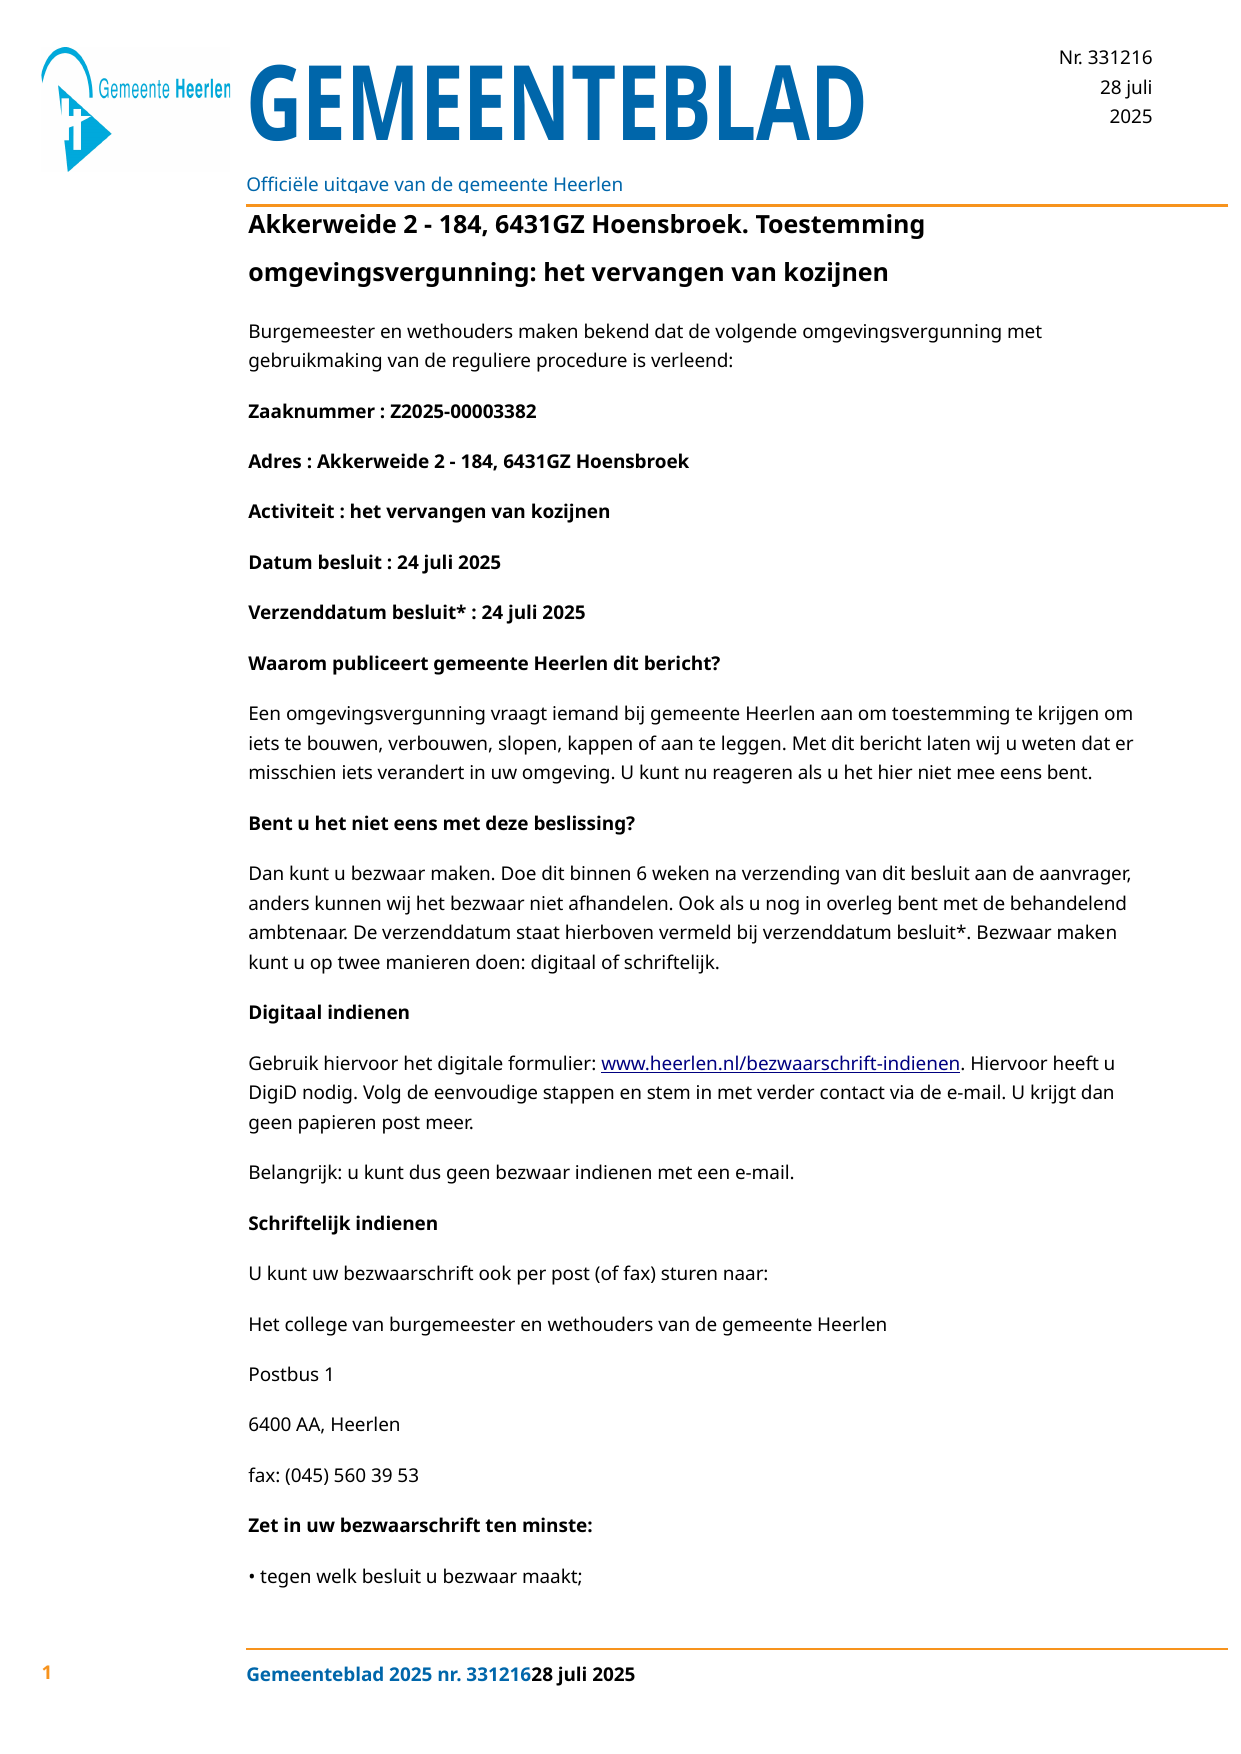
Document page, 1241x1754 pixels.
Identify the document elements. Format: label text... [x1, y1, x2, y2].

text Postbus 1 [248, 1361, 1152, 1387]
text Zaaknummer : Z2025-00003382 [248, 398, 1152, 424]
text 6400 AA, Heerlen [248, 1412, 1152, 1437]
text Het college van burgemeester en wethouders van de gemeente Heerlen [248, 1311, 1152, 1337]
text Gebruik hiervoor het digitale formulier: www.heerlen.nl/bezwaarschrift-indienen. Hiervoor heeft u DigiD nodig. Volg de eenvoudige stappen en stem in met verder contact via de e-mail. U krijgt dan geen papieren post meer. [248, 1050, 1152, 1135]
text Een omgevingsvergunning vraagt iemand bij gemeente Heerlen aan om toestemming te krijgen om iets te bouwen, verbouwen, slopen, kappen of aan te leggen. Met dit bericht laten wij u weten dat er misschien iets verandert in uw omgeving. U kunt nu reageren als u het hier niet mee eens bent. [248, 700, 1152, 785]
text Adres : Akkerweide 2 - 184, 6431GZ Hoensbroek [248, 448, 1152, 474]
text U kunt uw bezwaarschrift ook per post (of fax) sturen naar: [248, 1260, 1152, 1286]
text Activiteit : het vervangen van kozijnen [248, 499, 1152, 524]
text Akkerweide 2 - 184, 6431GZ Hoensbroek. Toestemming omgevingsvergunning: het vervangen van kozijnen [248, 207, 1152, 288]
text Waarom publiceert gemeente Heerlen dit bericht? [248, 650, 1152, 676]
text Datum besluit : 24 juli 2025 [248, 549, 1152, 575]
text fax: (045) 560 39 53 [248, 1462, 1152, 1488]
text Belangrijk: u kunt dus geen bezwaar indienen met een e-mail. [248, 1159, 1152, 1185]
text Dan kunt u bezwaar maken. Doe dit binnen 6 weken na verzending van dit besluit aan de aanvrager, anders kunnen wij het bezwaar niet afhandelen. Ook als u nog in overleg bent met de behandelend ambtenaar. De verzenddatum staat hierboven vermeld bij verzenddatum besluit*. Bezwaar maken kunt u op twee manieren doen: digitaal of schriftelijk. [248, 860, 1152, 975]
text • tegen welk besluit u bezwaar maakt; [248, 1563, 1152, 1589]
picture [41, 47, 231, 172]
text Burgemeester en wethouders maken bekend dat de volgende omgevingsvergunning met gebruikmaking van de reguliere procedure is verleend: [248, 318, 1152, 373]
text Verzenddatum besluit* : 24 juli 2025 [248, 599, 1152, 625]
text Digitaal indienen [248, 999, 1152, 1025]
text Bent u het niet eens met deze beslissing? [248, 810, 1152, 836]
text Zet in uw bezwaarschrift ten minste: [248, 1512, 1152, 1538]
picture [41, 47, 59, 70]
text Schriftelijk indienen [248, 1210, 1152, 1236]
